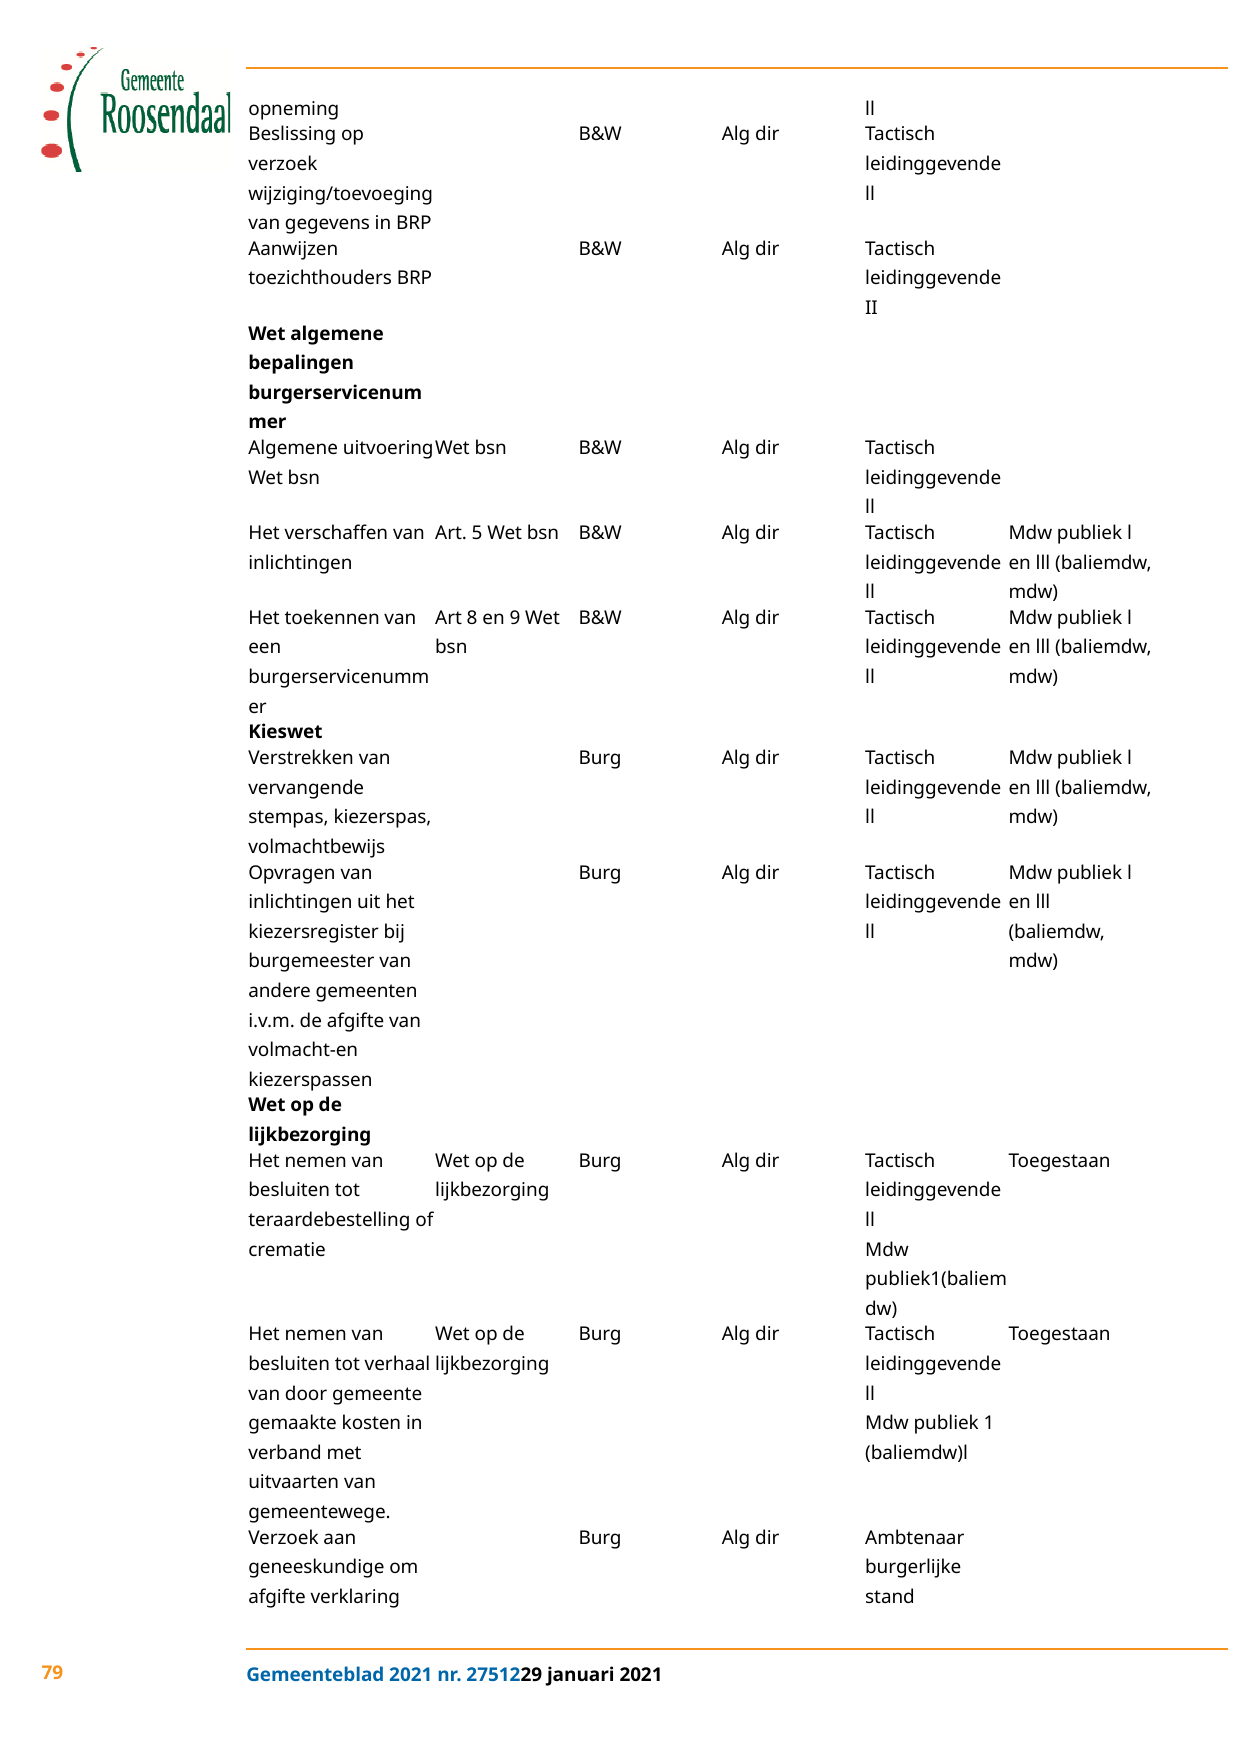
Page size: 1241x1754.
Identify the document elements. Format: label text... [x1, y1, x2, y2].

table_cell Tactisch leidinggevende ll [865, 604, 1008, 719]
table_cell [722, 95, 865, 121]
table_cell [435, 320, 578, 434]
table_cell [865, 719, 1008, 744]
table_cell Tactisch leidinggevende II [865, 235, 1008, 320]
table_cell Tactisch leidinggevende ll [865, 519, 1008, 604]
table_cell Wet op de lijkbezorging [435, 1147, 578, 1321]
table_cell Wet algemene bepalingen burgerservicenummer [248, 320, 435, 434]
table_cell Alg dir [722, 859, 865, 1092]
table_cell [435, 235, 578, 320]
table_cell [435, 1524, 578, 1609]
table_cell [578, 719, 722, 744]
table_cell B&W [578, 519, 722, 604]
table_cell Kieswet [248, 719, 435, 744]
table_cell Burg [578, 1321, 722, 1524]
table_cell Alg dir [722, 604, 865, 719]
table_cell Het verschaffen van inlichtingen [248, 519, 435, 604]
table_cell [865, 1092, 1008, 1147]
table_cell [435, 859, 578, 1092]
table_cell [435, 719, 578, 744]
picture [41, 47, 231, 172]
table_cell Toegestaan [1008, 1321, 1152, 1524]
table_cell Tactisch leidinggevende ll Mdw publiek1(baliemdw) [865, 1147, 1008, 1321]
table_cell Tactisch leidinggevende ll [865, 744, 1008, 859]
table_cell [1008, 1092, 1152, 1147]
table_cell [1008, 95, 1152, 121]
table_cell Mdw publiek l en lll (baliemdw, mdw) [1008, 744, 1152, 859]
table_cell Toegestaan [1008, 1147, 1152, 1321]
table_cell Alg dir [722, 519, 865, 604]
table_cell opneming [248, 95, 435, 121]
table_cell Alg dir [722, 1147, 865, 1321]
table_cell [722, 1092, 865, 1147]
table_cell [1008, 235, 1152, 320]
table_cell [578, 95, 722, 121]
table_cell Het nemen van besluiten tot verhaal van door gemeente gemaakte kosten in verband met uitvaarten van gemeentewege. [248, 1321, 435, 1524]
table_cell [1008, 434, 1152, 519]
table_cell [435, 1092, 578, 1147]
table_cell Ambtenaar burgerlijke stand [865, 1524, 1008, 1609]
table_cell [1008, 1524, 1152, 1609]
table_cell Alg dir [722, 1524, 865, 1609]
table_cell Wet op de lijkbezorging [248, 1092, 435, 1147]
table_cell Het nemen van besluiten tot teraardebestelling of crematie [248, 1147, 435, 1321]
table_cell Verstrekken van vervangende stempas, kiezerspas, volmachtbewijs [248, 744, 435, 859]
table_cell B&W [578, 235, 722, 320]
table_cell Burg [578, 1524, 722, 1609]
table_cell B&W [578, 604, 722, 719]
table_cell [435, 95, 578, 121]
table_cell [865, 320, 1008, 434]
table_cell Beslissing op verzoek wijziging/toevoeging van gegevens in BRP [248, 121, 435, 235]
table_cell Mdw publiek l en lll (baliemdw, mdw) [1008, 859, 1152, 1092]
table_cell Aanwijzen toezichthouders BRP [248, 235, 435, 320]
table_cell Tactisch leidinggevende ll Mdw publiek 1 (baliemdw)l [865, 1321, 1008, 1524]
table_cell Opvragen van inlichtingen uit het kiezersregister bij burgemeester van andere gemeenten i.v.m. de afgifte van volmacht-en kiezerspassen [248, 859, 435, 1092]
table_cell Tactisch leidinggevende ll [865, 434, 1008, 519]
table_cell [578, 320, 722, 434]
table_cell Wet bsn [435, 434, 578, 519]
table_cell Alg dir [722, 1321, 865, 1524]
table_cell Burg [578, 744, 722, 859]
table_cell Alg dir [722, 744, 865, 859]
table_cell Tactisch leidinggevende ll [865, 121, 1008, 235]
table_cell Mdw publiek l en lll (baliemdw, mdw) [1008, 604, 1152, 719]
table_cell Burg [578, 859, 722, 1092]
table_cell Alg dir [722, 121, 865, 235]
table_cell Art. 5 Wet bsn [435, 519, 578, 604]
table_cell Mdw publiek l en lll (baliemdw, mdw) [1008, 519, 1152, 604]
table_cell [1008, 719, 1152, 744]
table_cell Verzoek aan geneeskundige om afgifte verklaring [248, 1524, 435, 1609]
table_cell [722, 719, 865, 744]
table_cell B&W [578, 434, 722, 519]
table_cell ll [865, 95, 1008, 121]
table_cell Art 8 en 9 Wet bsn [435, 604, 578, 719]
table_cell Algemene uitvoering Wet bsn [248, 434, 435, 519]
table_cell [722, 320, 865, 434]
table_cell [1008, 320, 1152, 434]
table_cell Alg dir [722, 434, 865, 519]
table_cell [578, 1092, 722, 1147]
table_cell [1008, 121, 1152, 235]
table_cell Het toekennen van een burgerservicenummer [248, 604, 435, 719]
table_cell [435, 121, 578, 235]
table_cell Tactisch leidinggevende ll [865, 859, 1008, 1092]
table_cell B&W [578, 121, 722, 235]
table_cell Wet op de lijkbezorging [435, 1321, 578, 1524]
table_cell [435, 744, 578, 859]
table_cell Burg [578, 1147, 722, 1321]
table_cell Alg dir [722, 235, 865, 320]
